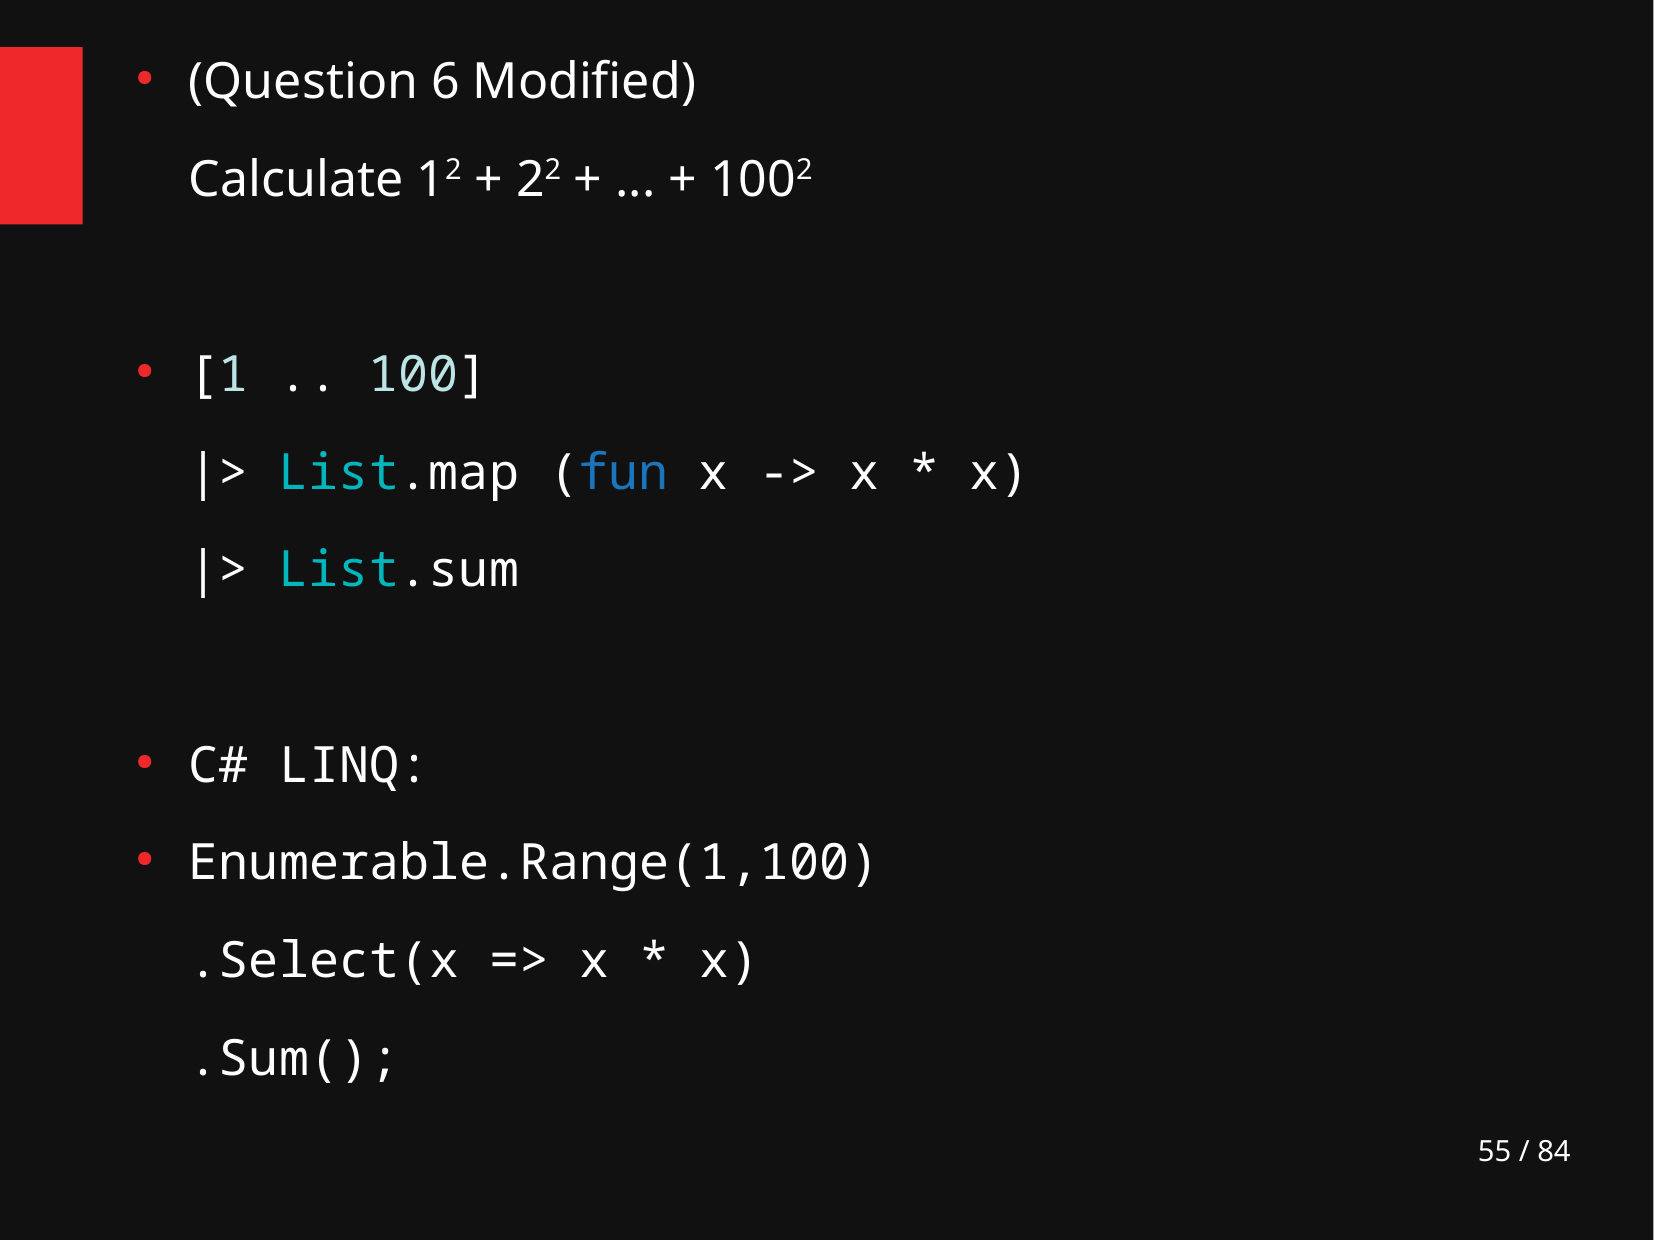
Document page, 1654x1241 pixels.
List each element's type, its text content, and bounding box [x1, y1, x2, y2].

list (Question 6 Modified) Calculate 12 + 22 + ... + 1002 [1 .. 100] |> List.map (fun x -> x * x) |> List.sum C# LINQ: Enumerable.Range(1,100) .Select(x => x * x) .Sum(); [118, 45, 1536, 1074]
